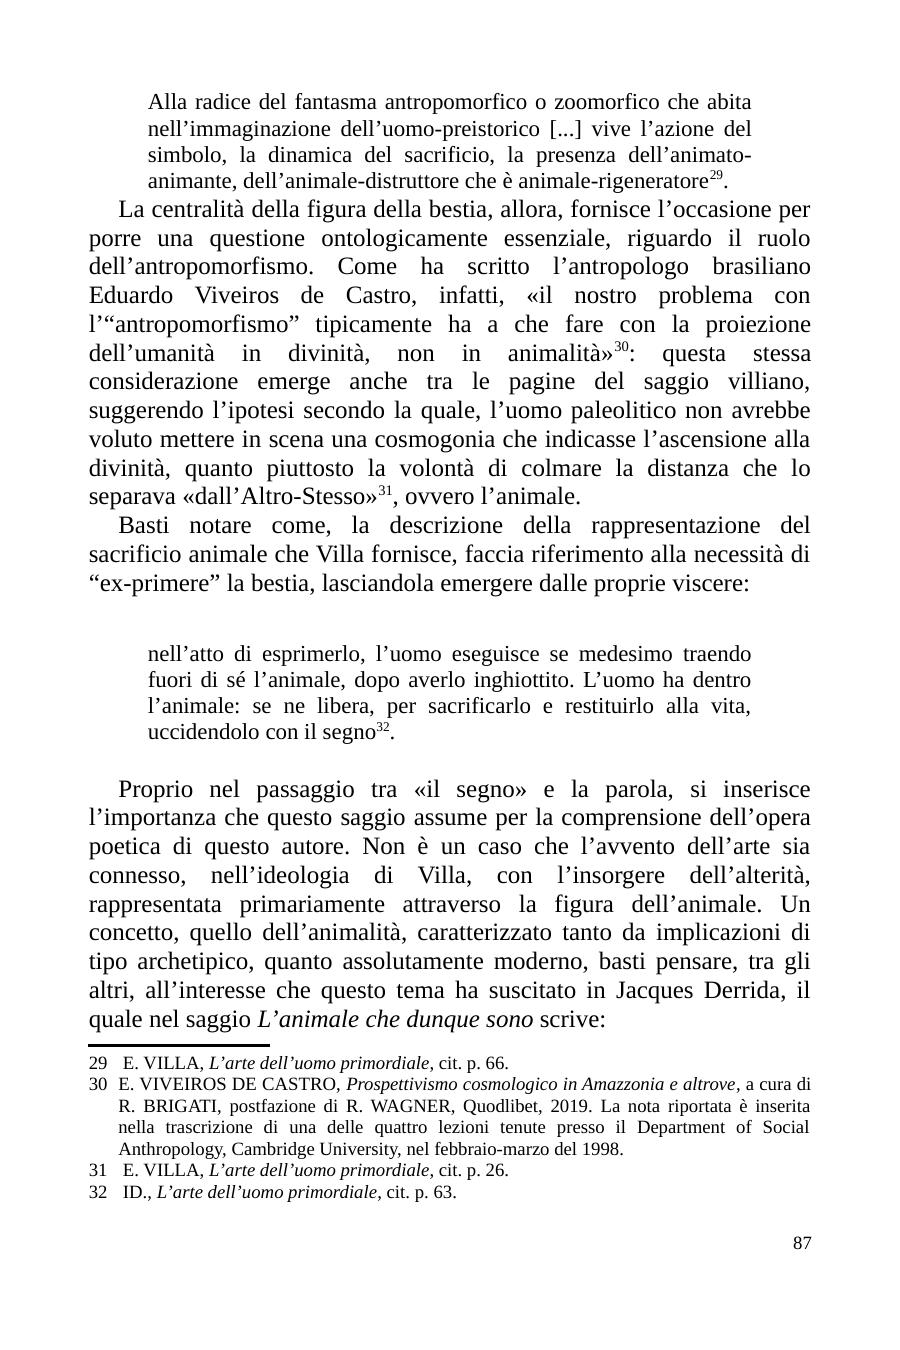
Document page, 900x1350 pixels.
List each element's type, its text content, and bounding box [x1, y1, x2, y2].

text Proprio nel passaggio tra «il segno» e la parola, si inserisce l’importanza che questo saggio assume per la comprensione dell’opera poetica di questo autore. Non è un caso che l’avvento dell’arte sia connesso, nell’ideologia di Villa, con l’insorgere dell’alterità, rappresentata primariamente attraverso la figura dell’animale. Un concetto, quello dell’animalità, caratterizzato tanto da implicazioni di tipo archetipico, quanto assolutamente moderno, basti pensare, tra gli altri, all’interesse che questo tema ha suscitato in Jacques Derrida, il quale nel saggio L’animale che dunque sono scrive: [88, 774, 811, 1032]
text E. VILLA, L’arte dell’uomo primordiale, cit. p. 26. [88, 1159, 811, 1181]
text Alla radice del fantasma antropomorfico o zoomorfico che abita nell’immaginazione dell’uomo-preistorico [...] vive l’azione del simbolo, la dinamica del sacrificio, la presenza dell’animato-animante, dell’animale-distruttore che è animale-rigeneratore. [148, 88, 752, 194]
text nell’atto di esprimerlo, l’uomo eseguisce se medesimo traendo fuori di sé l’animale, dopo averlo inghiottito. L’uomo ha dentro l’animale: se ne libera, per sacrificarlo e restituirlo alla vita, uccidendolo con il segno. [148, 639, 752, 745]
text La centralità della figura della bestia, allora, fornisce l’occasione per porre una questione ontologicamente essenziale, riguardo il ruolo dell’antropomorfismo. Come ha scritto l’antropologo brasiliano Eduardo Viveiros de Castro, infatti, «il nostro problema con l’“antropomorfismo” tipicamente ha a che fare con la proiezione dell’umanità in divinità, non in animalità»: questa stessa considerazione emerge anche tra le pagine del saggio villiano, suggerendo l’ipotesi secondo la quale, l’uomo paleolitico non avrebbe voluto mettere in scena una cosmogonia che indicasse l’ascensione alla divinità, quanto piuttosto la volontà di colmare la distanza che lo separava «dall’Altro-Stesso», ovvero l’animale. [88, 194, 811, 510]
text Basti notare come, la descrizione della rappresentazione del sacrificio animale che Villa fornisce, faccia riferimento alla necessità di “ex-primere” la bestia, lasciandola emergere dalle proprie viscere: [88, 510, 811, 596]
text E. VIVEIROS DE CASTRO, Prospettivismo cosmologico in Amazzonia e altrove, a cura di R. BRIGATI, postfazione di R. WAGNER, Quodlibet, 2019. La nota riportata è inserita nella trascrizione di una delle quattro lezioni tenute presso il Department of Social Anthropology, Cambridge University, nel febbraio-marzo del 1998. [88, 1073, 811, 1159]
text ID., L’arte dell’uomo primordiale, cit. p. 63. [88, 1181, 811, 1202]
text E. VILLA, L’arte dell’uomo primordiale, cit. p. 66. [88, 1052, 811, 1073]
